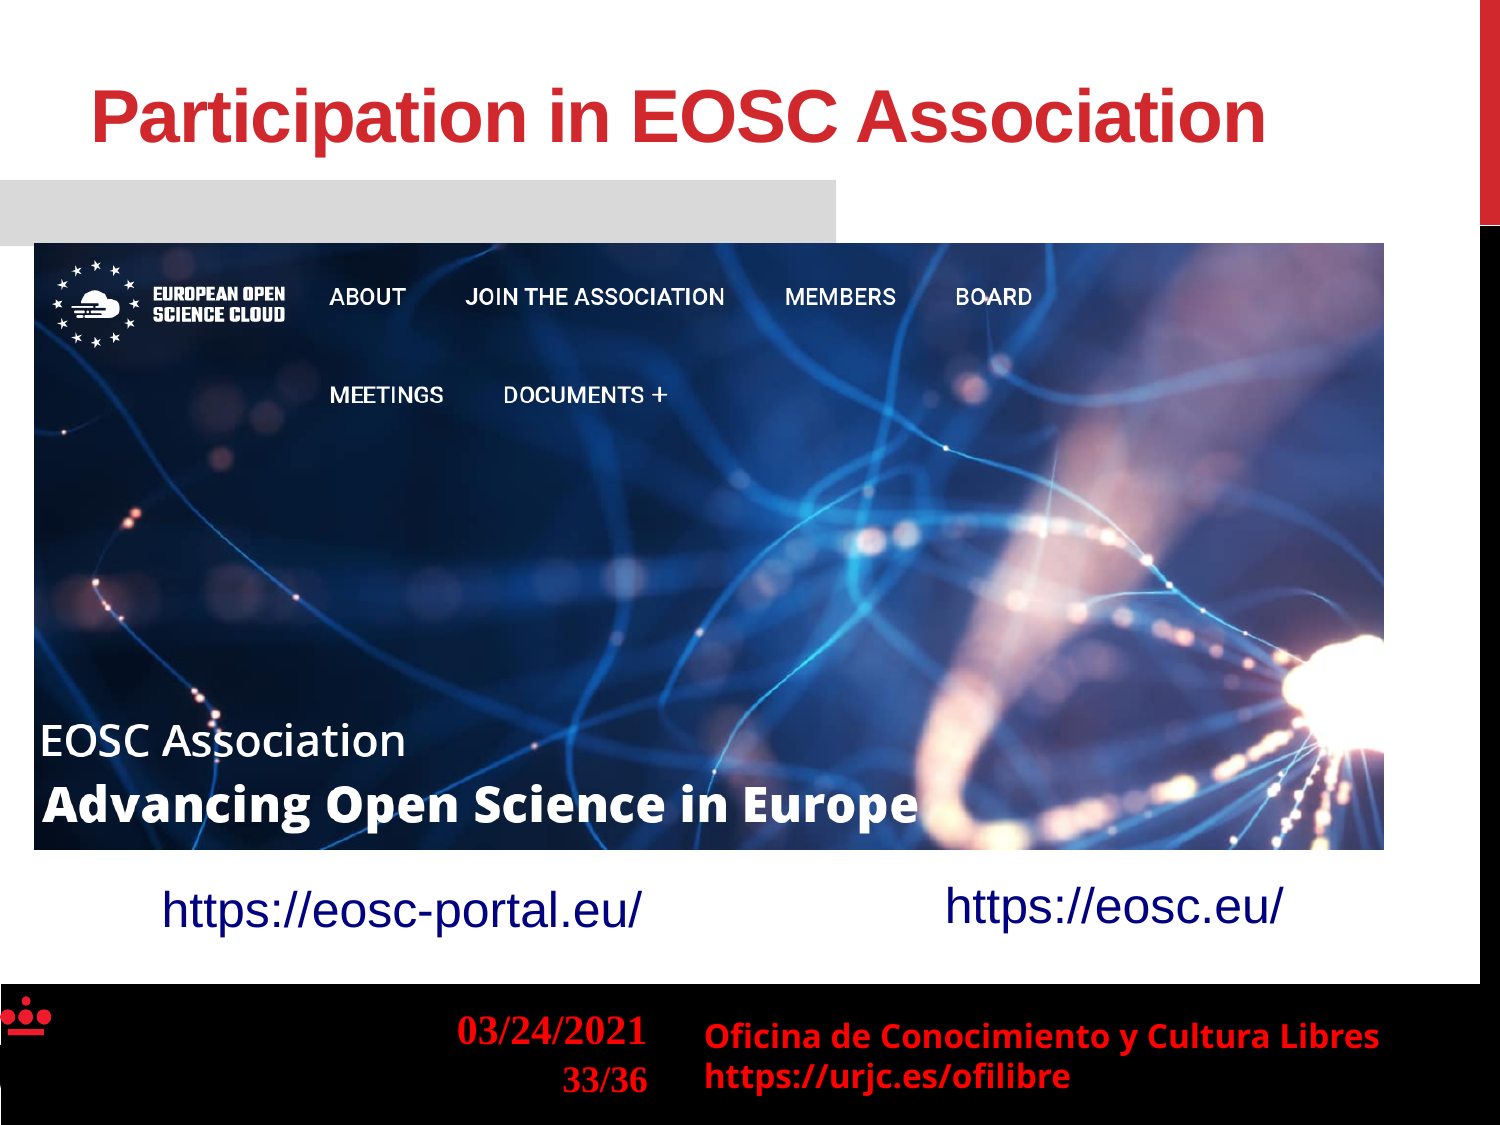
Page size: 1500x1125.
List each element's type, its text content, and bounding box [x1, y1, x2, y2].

text_box https://eosc-portal.eu/ [146, 874, 658, 946]
text_box Participation in EOSC Association [0, 24, 1326, 172]
picture [34, 243, 1396, 856]
text_box https://eosc.eu/ [930, 870, 1300, 942]
title [75, 15, 1425, 172]
